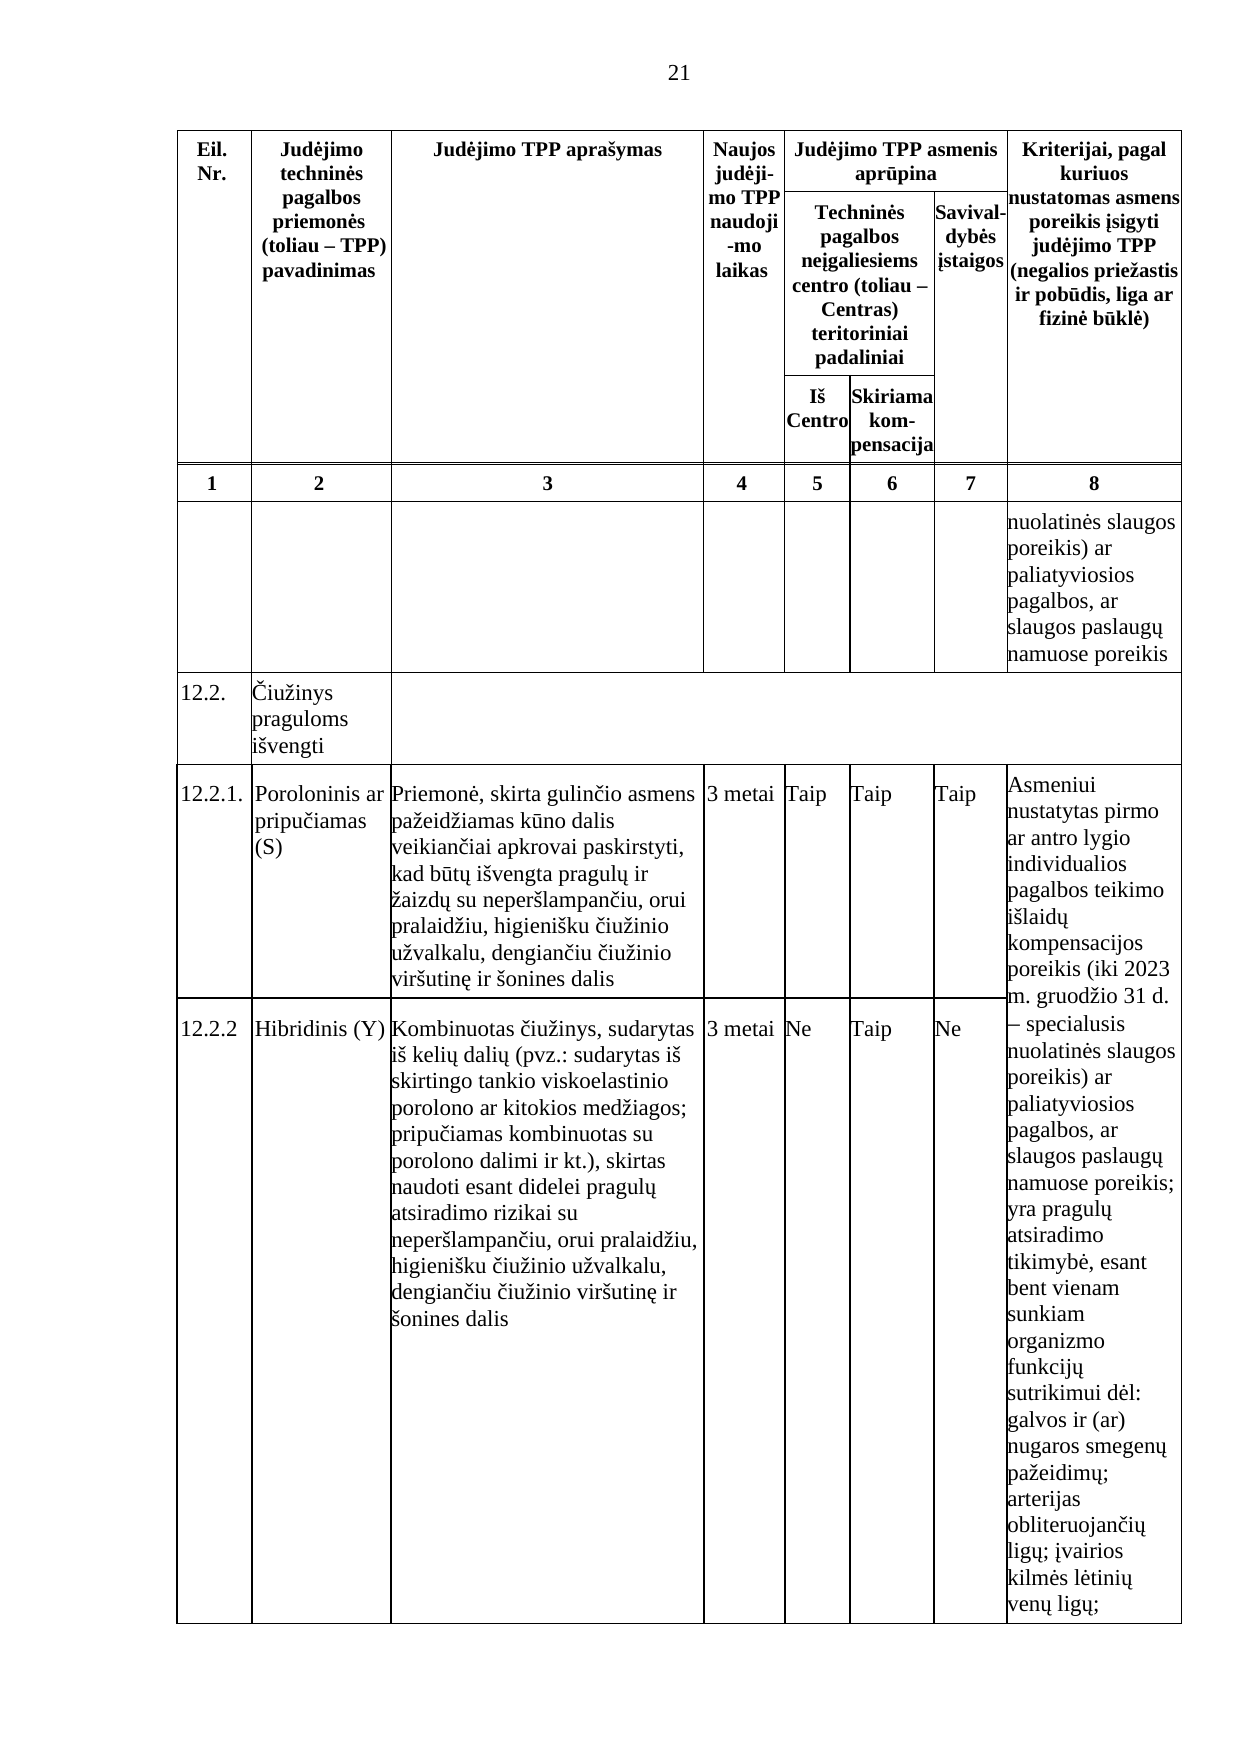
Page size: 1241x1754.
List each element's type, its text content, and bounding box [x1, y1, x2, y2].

table_header Naujos judėji- mo TPP naudoji-mo laikas [704, 131, 784, 462]
table_cell 4 [704, 465, 784, 501]
table_cell [178, 502, 251, 672]
table_cell 5 [785, 465, 849, 501]
table_cell Taip [851, 999, 933, 1623]
table_cell Čiužinys praguloms išvengti [252, 673, 391, 764]
table_cell Ne [935, 999, 1006, 1623]
table_cell Poroloninis ar pripučiamas (S) [253, 765, 390, 997]
table_cell Asmeniui nustatytas pirmo ar antro lygio individualios pagalbos teikimo išlaidų kompensacijos poreikis (iki 2023 m. gruodžio 31 d. – specialusis nuolatinės slaugos poreikis) ar paliatyviosios pagalbos, ar slaugos paslaugų namuose poreikis; yra pragulų atsiradimo tikimybė, esant bent vienam sunkiam organizmo funkcijų sutrikimui dėl: galvos ir (ar) nugaros smegenų pažeidimų; arterijas obliteruojančių ligų; įvairios kilmės lėtinių venų ligų; [1008, 765, 1181, 1623]
table_cell Kombinuotas čiužinys, sudarytas iš kelių dalių (pvz.: sudarytas iš skirtingo tankio viskoelastinio porolono ar kitokios medžiagos; pripučiamas kombinuotas su porolono dalimi ir kt.), skirtas naudoti esant didelei pragulų atsiradimo rizikai su neperšlampančiu, orui pralaidžiu, higienišku čiužinio užvalkalu, dengiančiu čiužinio viršutinę ir šonines dalis [392, 999, 703, 1623]
table_cell [252, 502, 391, 672]
table_cell [851, 502, 934, 672]
table_header Judėjimo techninės pagalbos priemonės (toliau – TPP) pavadinimas [252, 131, 391, 462]
table_cell 1 [178, 465, 251, 501]
table_cell nuolatinės slaugos poreikis) ar paliatyviosios pagalbos, ar slaugos paslaugų namuose poreikis [1008, 502, 1181, 672]
table_cell Iš Centro [785, 376, 849, 462]
table_cell [935, 502, 1007, 672]
table_header Judėjimo TPP aprašymas [392, 131, 703, 462]
table_header Kriterijai, pagal kuriuos nustatomas asmens poreikis įsigyti judėjimo TPP (negalios priežastis ir pobūdis, liga ar fizinė būklė) [1008, 131, 1181, 462]
table_cell [785, 502, 849, 672]
table_header Judėjimo TPP asmenis aprūpina [785, 131, 1007, 191]
table_cell 3 metai [705, 765, 784, 997]
table_cell [704, 502, 784, 672]
table_cell 12.2.1. [178, 765, 251, 997]
table_cell Techninės pagalbos neįgaliesiems centro (toliau – Centras) teritoriniai padaliniai [785, 192, 934, 375]
table_cell 2 [252, 465, 391, 501]
table_cell 7 [935, 465, 1007, 501]
table_header Eil. Nr. [178, 131, 251, 462]
table_cell Savival-dybės įstaigos [935, 192, 1007, 462]
table_cell Taip [786, 765, 849, 997]
table_cell Ne [786, 999, 849, 1623]
table_cell 8 [1008, 465, 1181, 501]
table_cell 12.2. [178, 673, 251, 764]
table_cell 3 metai [705, 999, 784, 1623]
table_cell 6 [851, 465, 934, 501]
table_cell Skiriama kom-pensacija [851, 376, 934, 462]
table_cell Hibridinis (Y) [253, 999, 390, 1623]
table_cell Taip [851, 765, 933, 997]
table_cell Priemonė, skirta gulinčio asmens pažeidžiamas kūno dalis veikiančiai apkrovai paskirstyti, kad būtų išvengta pragulų ir žaizdų su neperšlampančiu, orui pralaidžiu, higienišku čiužinio užvalkalu, dengiančiu čiužinio viršutinę ir šonines dalis [392, 765, 703, 997]
table_cell [392, 673, 1181, 764]
table_cell 3 [392, 465, 703, 501]
table_cell [392, 502, 703, 672]
table_cell Taip [935, 765, 1006, 997]
table_cell 12.2.2 [178, 999, 251, 1623]
